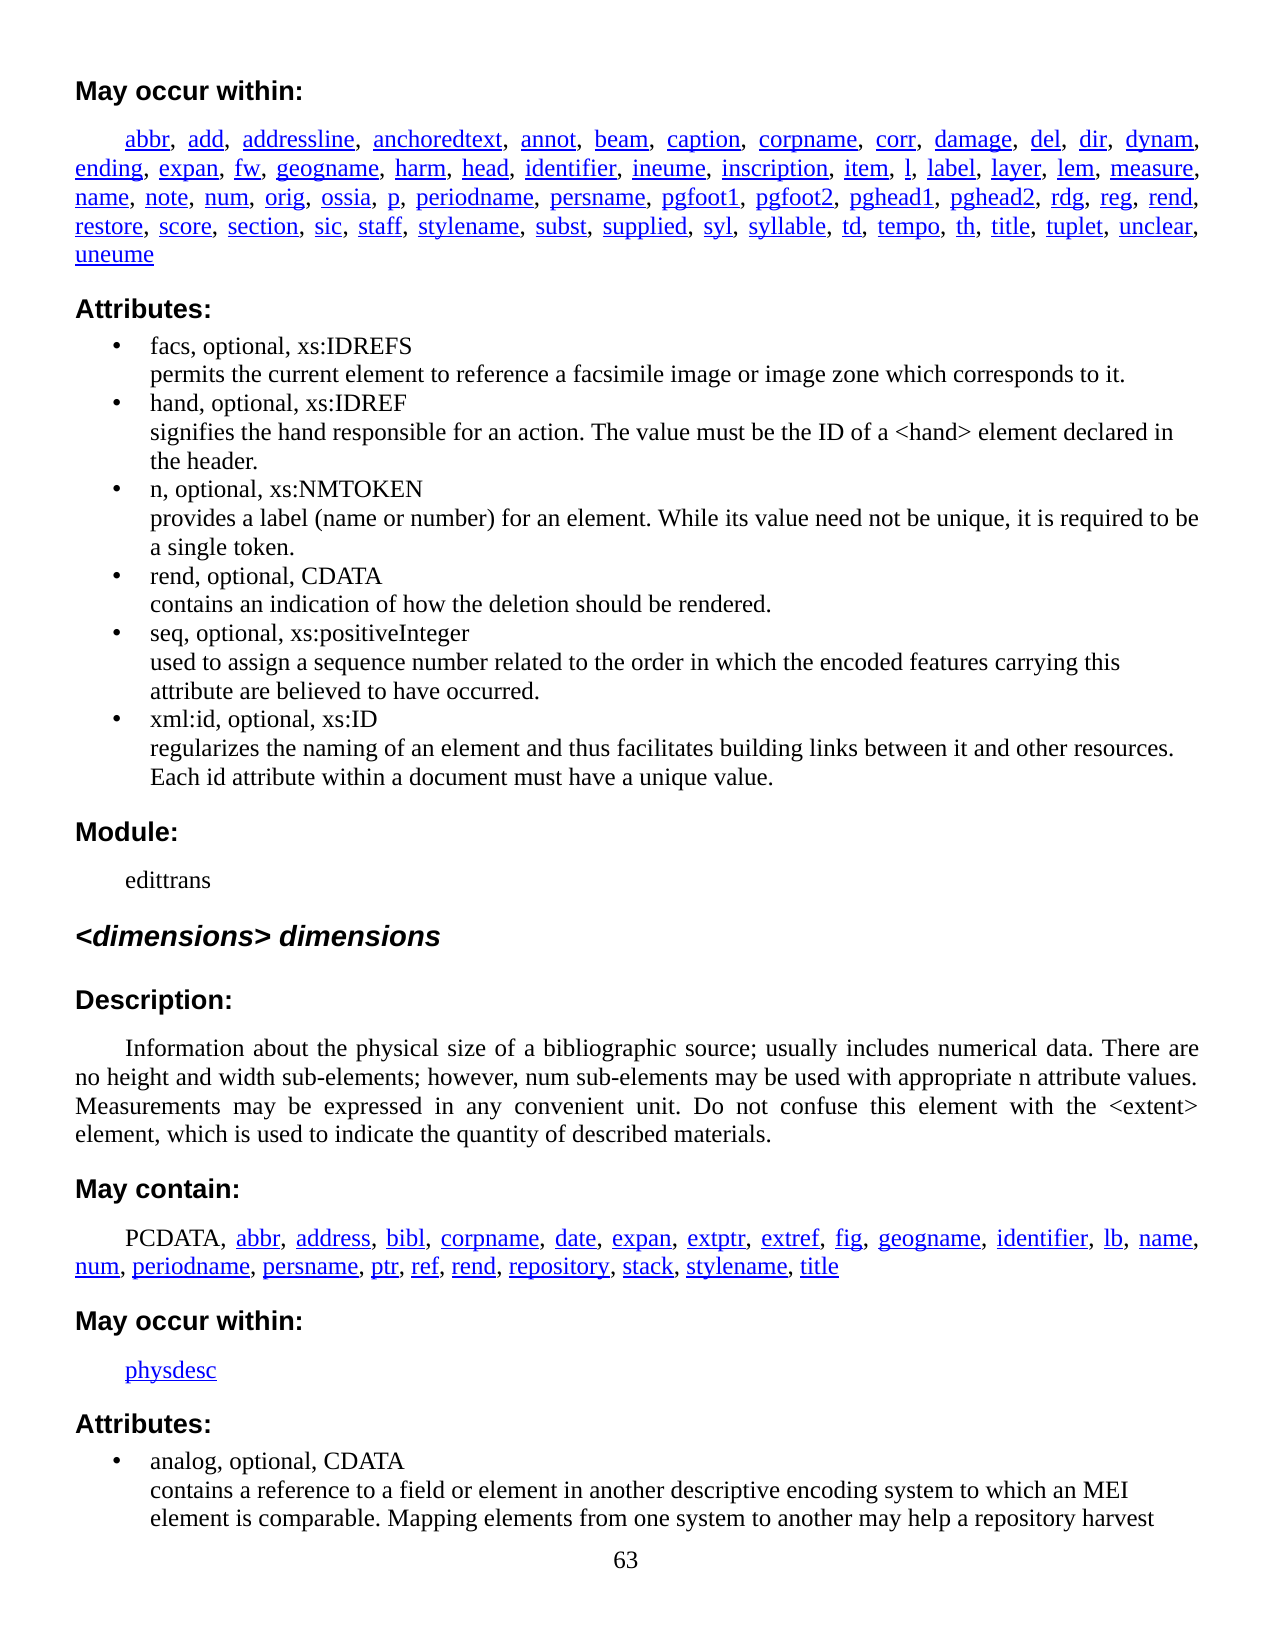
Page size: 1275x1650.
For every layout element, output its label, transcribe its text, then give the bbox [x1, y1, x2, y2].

list analog, optional, CDATA contains a reference to a field or element in another descriptive encoding system to which an MEI element is comparable. Mapping elements from one system to another may help a repository harvest [112, 1446, 1200, 1532]
text physdesc [75, 1355, 1200, 1383]
list facs, optional, xs:IDREFS permits the current element to reference a facsimile image or image zone which corresponds to it. [112, 331, 1200, 388]
list hand, optional, xs:IDREF signifies the hand responsible for an action. The value must be the ID of a <hand> element declared in the header. [112, 388, 1200, 474]
subtitle Attributes: [75, 1408, 1200, 1440]
subtitle May occur within: [75, 75, 1200, 106]
subtitle May contain: [75, 1173, 1200, 1204]
text abbr, add, addressline, anchoredtext, annot, beam, caption, corpname, corr, damage, del, dir, dynam, ending, expan, fw, geogname, harm, head, identifier, ineume, inscription, item, l, label, layer, lem, measure, name, note, num, orig, ossia, p, periodname, persname, pgfoot1, pgfoot2, pghead1, pghead2, rdg, reg, rend, restore, score, section, sic, staff, stylename, subst, supplied, syl, syllable, td, tempo, th, title, tuplet, unclear, uneume [75, 124, 1200, 268]
list rend, optional, CDATA contains an indication of how the deletion should be rendered. [112, 561, 1200, 618]
text PCDATA, abbr, address, bibl, corpname, date, expan, extptr, extref, fig, geogname, identifier, lb, name, num, periodname, persname, ptr, ref, rend, repository, stack, stylename, title [75, 1223, 1200, 1280]
subtitle Description: [75, 984, 1200, 1015]
text edittrans [75, 865, 1200, 894]
text Information about the physical size of a bibliographic source; usually includes numerical data. There are no height and width sub-elements; however, num sub-elements may be used with appropriate n attribute values. Measurements may be expressed in any convenient unit. Do not confuse this element with the <extent> element, which is used to indicate the quantity of described materials. [75, 1033, 1200, 1148]
subtitle <dimensions> dimensions [75, 919, 1200, 952]
subtitle May occur within: [75, 1305, 1200, 1336]
subtitle Module: [75, 816, 1200, 847]
list n, optional, xs:NMTOKEN provides a label (name or number) for an element. While its value need not be unique, it is required to be a single token. [112, 474, 1200, 561]
list seq, optional, xs:positiveInteger used to assign a sequence number related to the order in which the encoded features carrying this attribute are believed to have occurred. [112, 618, 1200, 704]
list xml:id, optional, xs:ID regularizes the naming of an element and thus facilitates building links between it and other resources. Each id attribute within a document must have a unique value. [112, 704, 1200, 791]
subtitle Attributes: [75, 293, 1200, 324]
